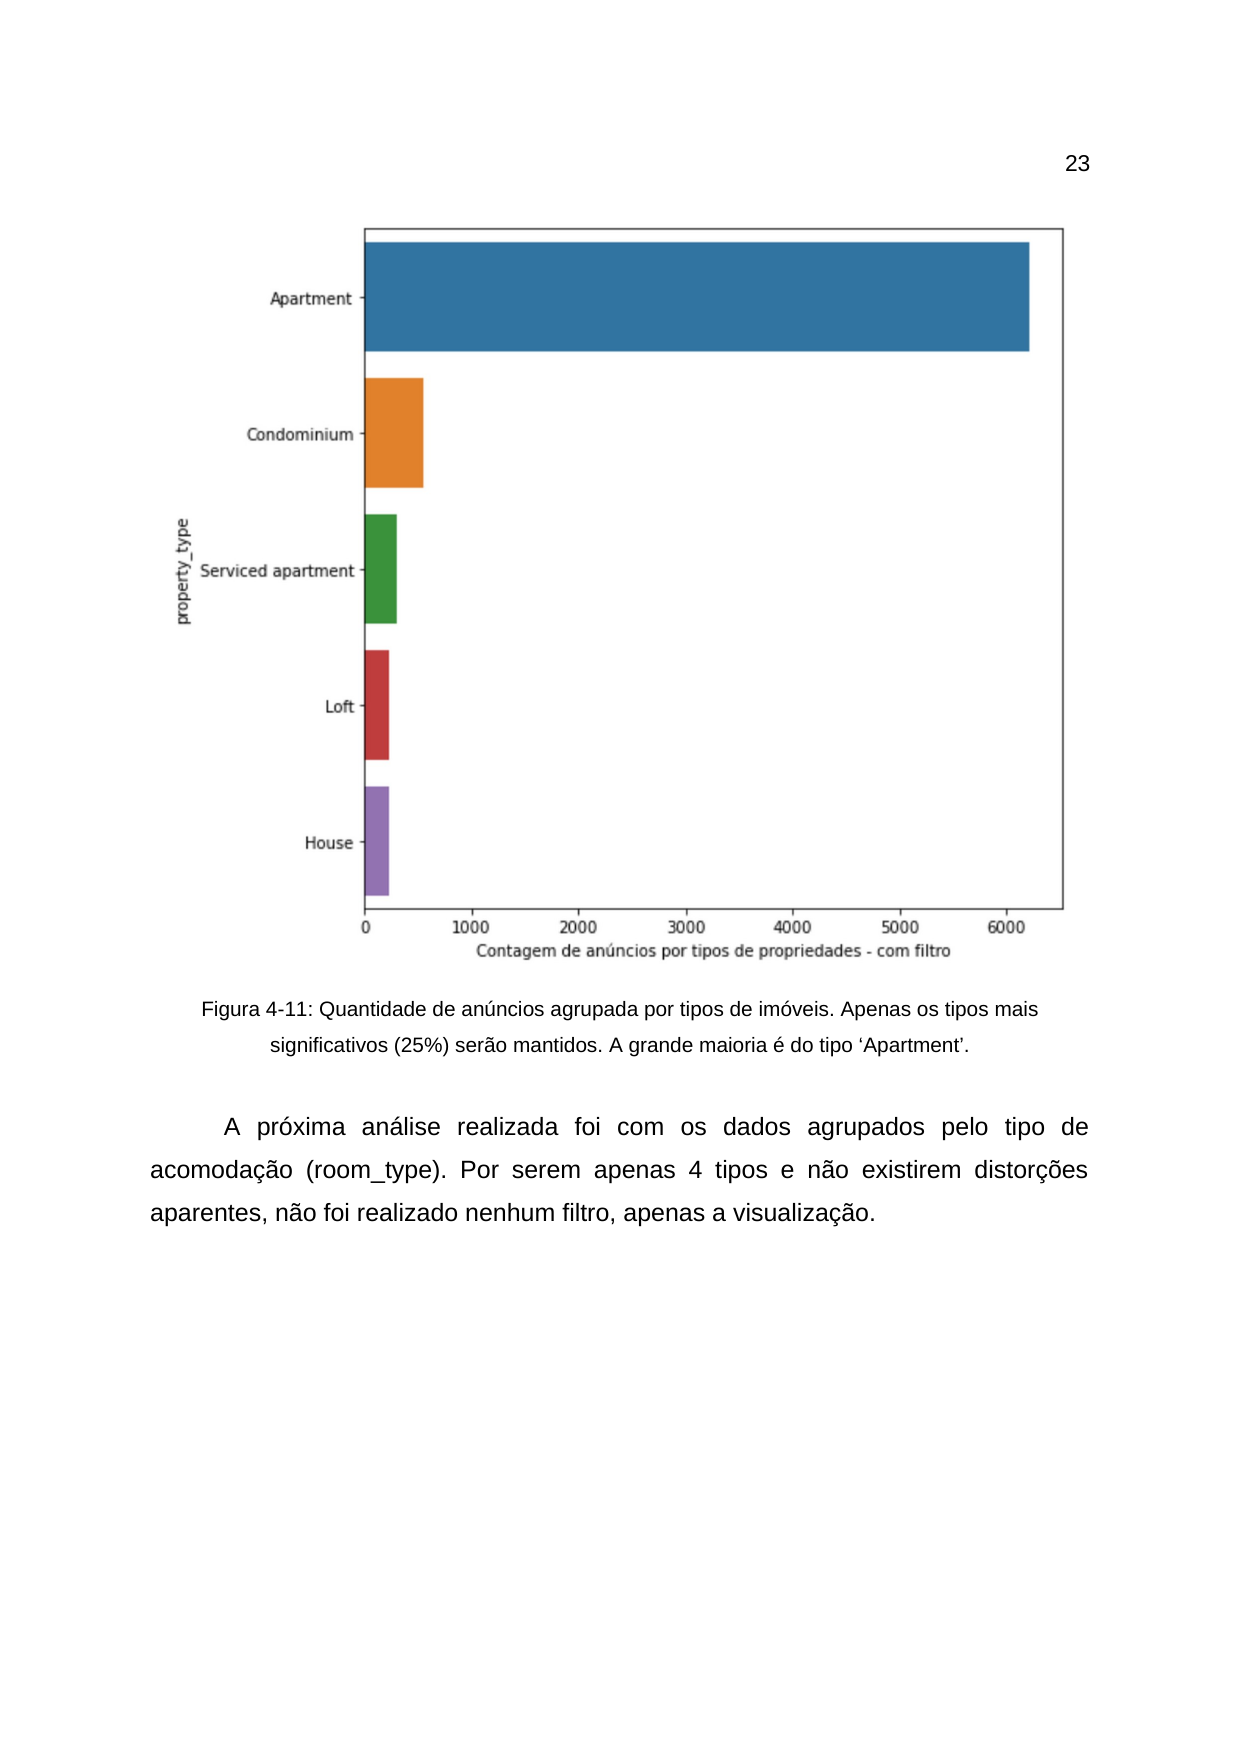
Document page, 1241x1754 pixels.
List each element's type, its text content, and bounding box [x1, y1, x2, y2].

text A próxima análise realizada foi com os dados agrupados pelo tipo de acomodação (room_type). Por serem apenas 4 tipos e não existirem distorções aparentes, não foi realizado nenhum filtro, apenas a visualização. [150, 1112, 1090, 1227]
picture [150, 205, 1090, 985]
text Figura 4-11: Quantidade de anúncios agrupada por tipos de imóveis. Apenas os tipos mais significativos (25%) serão mantidos. A grande maioria é do tipo ‘Apartment’. [150, 985, 1090, 1057]
